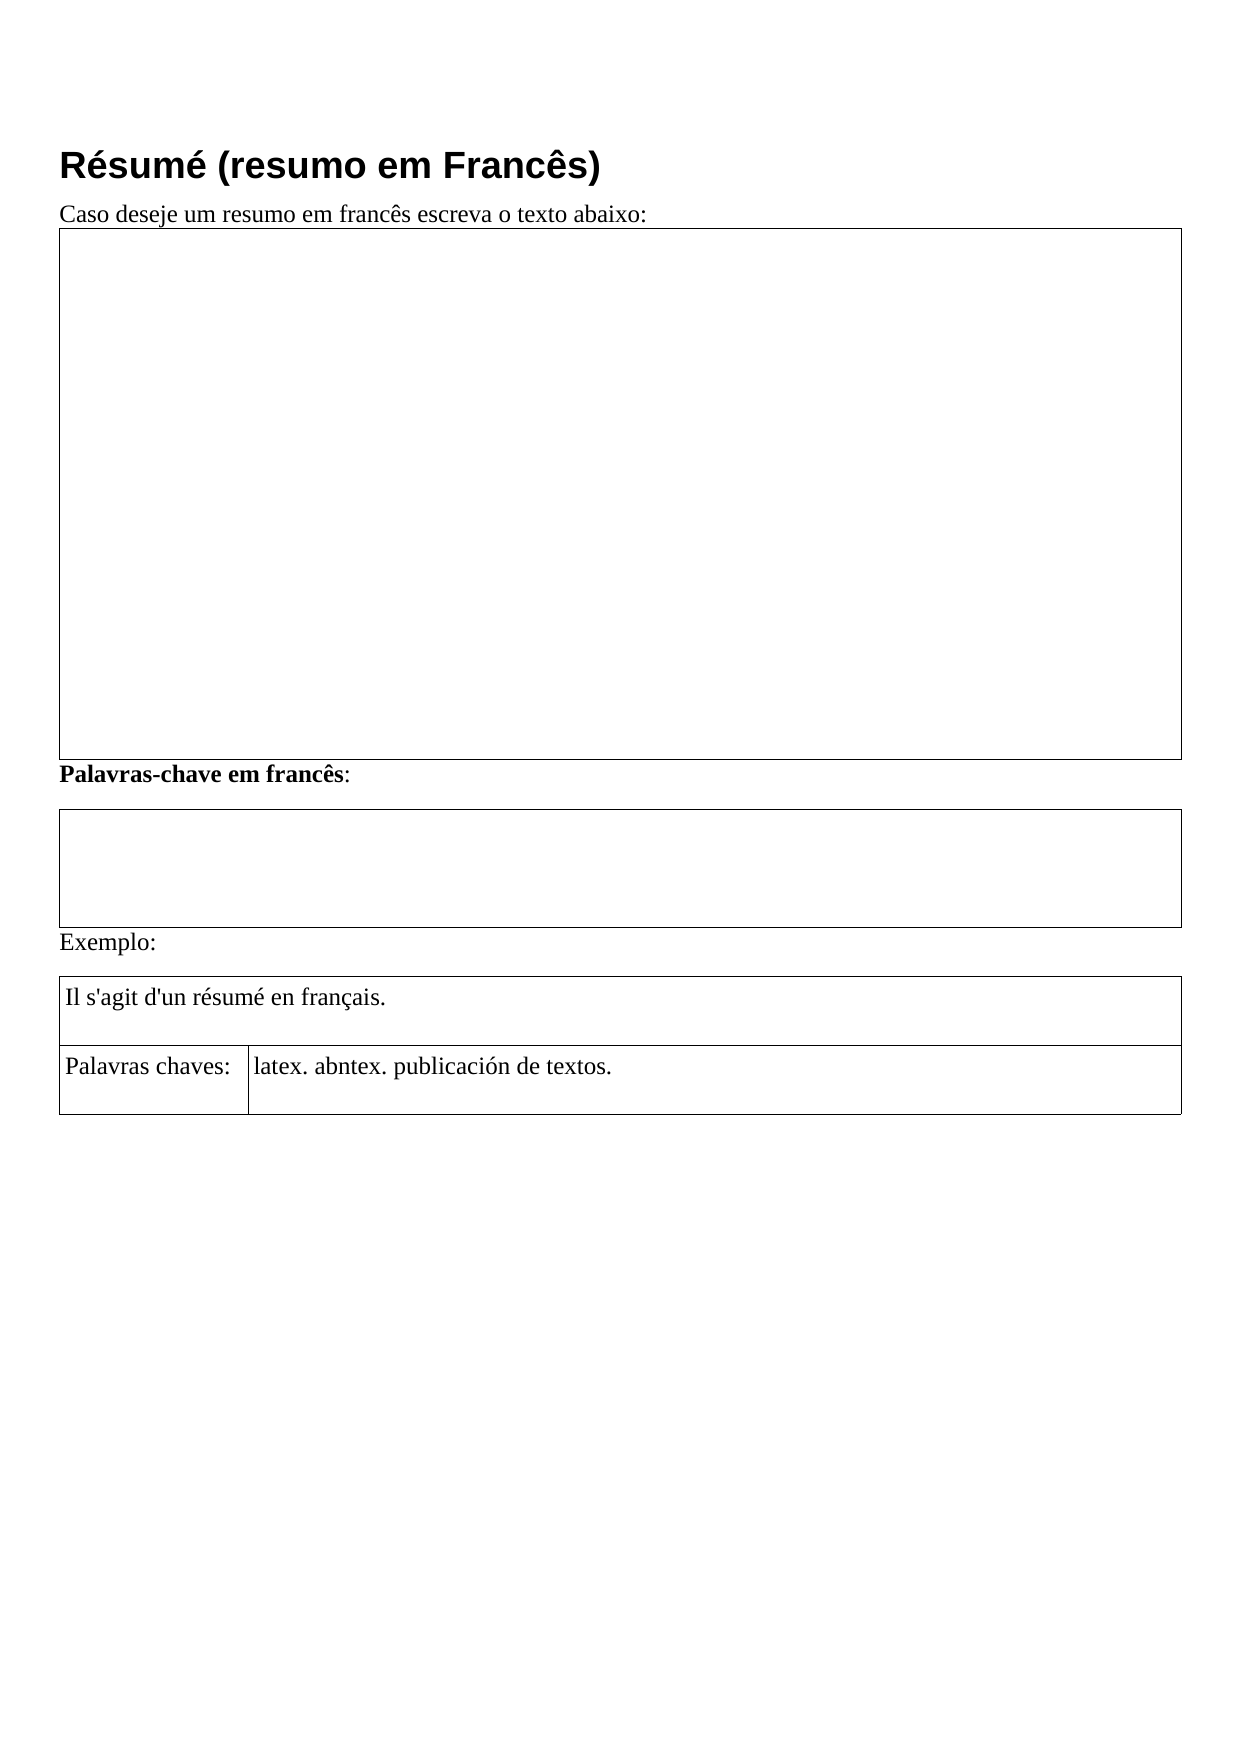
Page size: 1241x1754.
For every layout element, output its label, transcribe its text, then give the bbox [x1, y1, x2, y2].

text Exemplo: [59, 928, 1181, 956]
text Caso deseje um resumo em francês escreva o texto abaixo: [59, 199, 1181, 228]
text Palavras-chave em francês: [59, 760, 1181, 788]
table_header Il s'agit d'un résumé en français. [60, 977, 1181, 1045]
table_cell Palavras chaves: [60, 1046, 248, 1114]
table_cell latex. abntex. publicación de textos. [249, 1046, 1181, 1114]
subtitle Résumé (resumo em Francês) [59, 143, 1181, 187]
